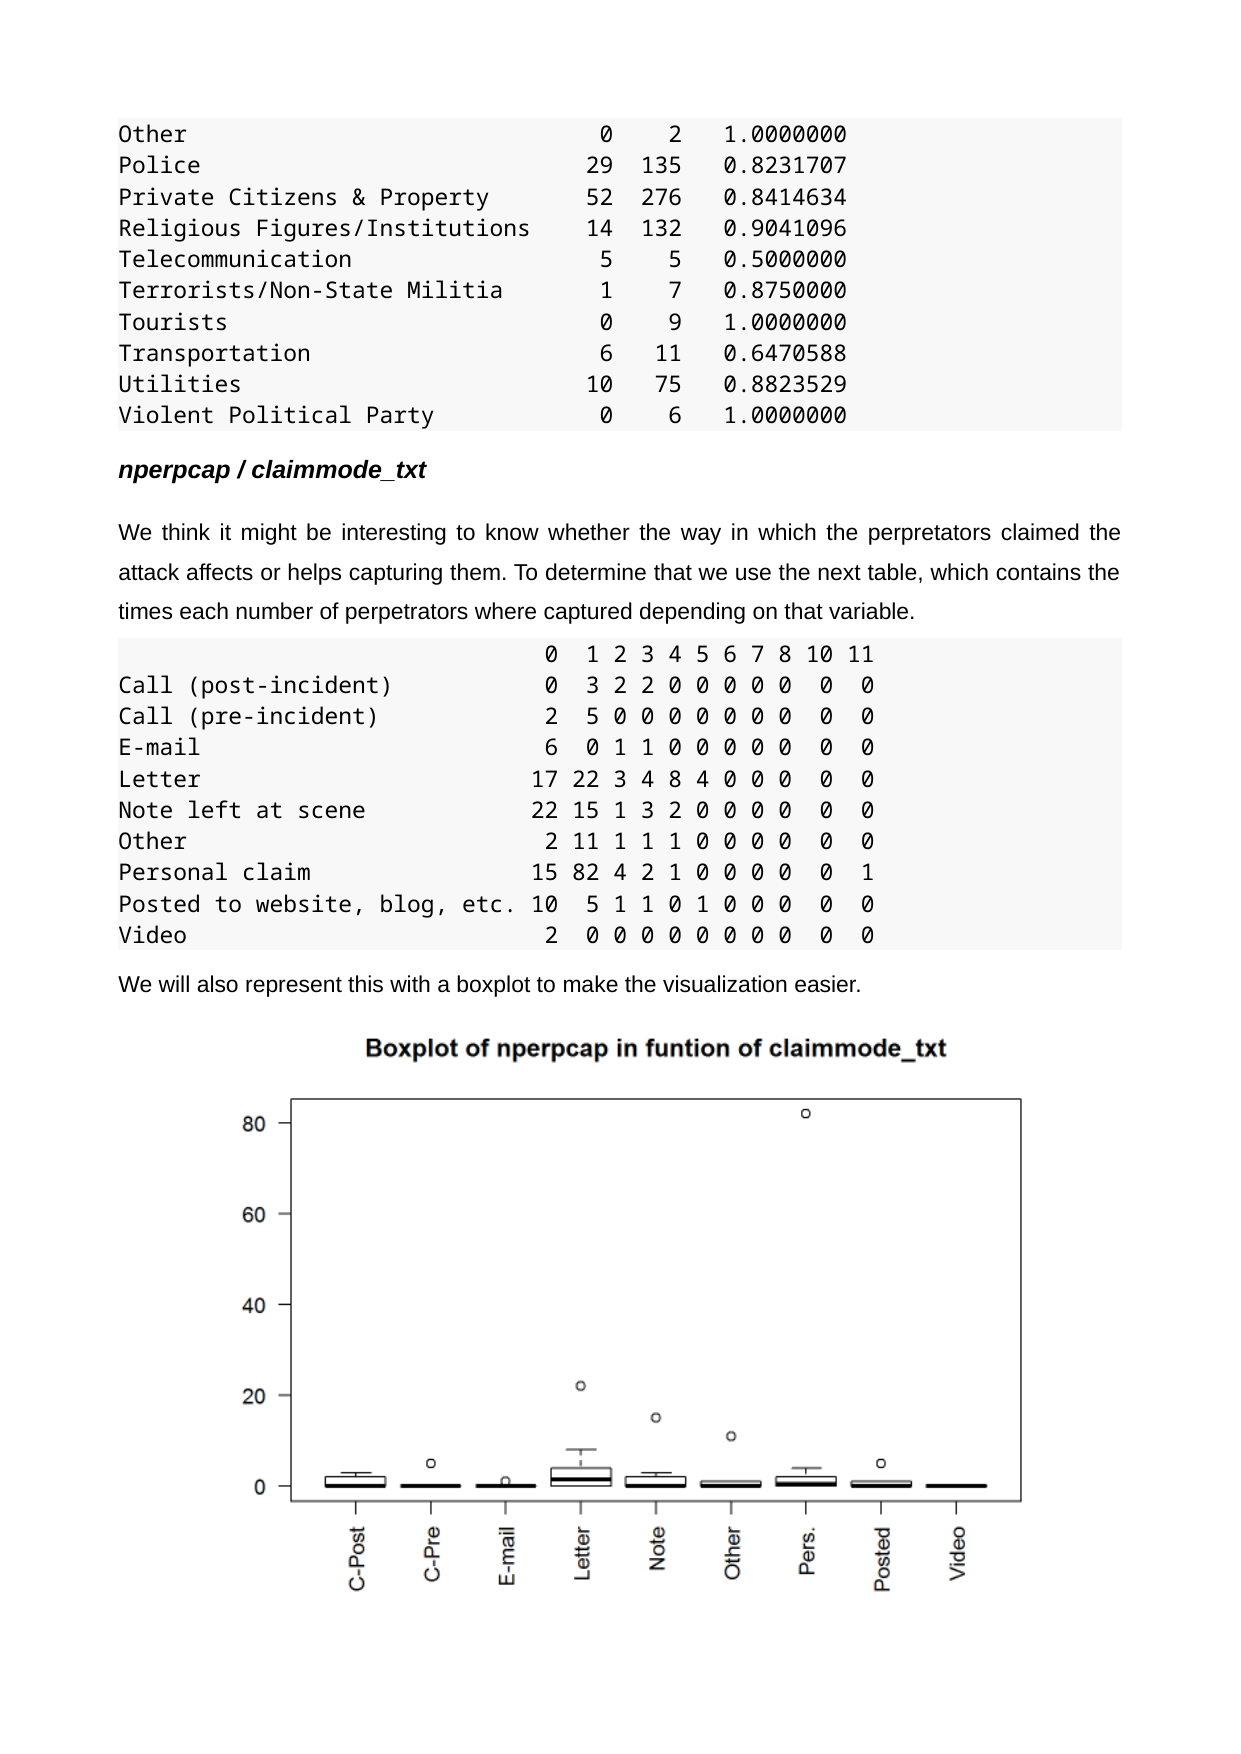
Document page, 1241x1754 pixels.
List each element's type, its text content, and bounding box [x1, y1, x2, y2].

text We will also represent this with a boxplot to make the visualization easier. [118, 971, 1122, 997]
text Other 0 2 1.0000000 Police 29 135 0.8231707 Private Citizens & Property 52 276 0.8414634 Religious Figures/Institutions 14 132 0.9041096 Telecommunication 5 5 0.5000000 Terrorists/Non-State Militia 1 7 0.8750000 Tourists 0 9 1.0000000 Transportation 6 11 0.6470588 Utilities 10 75 0.8823529 Violent Political Party 0 6 1.0000000 [118, 118, 1122, 431]
text We think it might be interesting to know whether the way in which the perpretators claimed the attack affects or helps capturing them. To determine that we use the next table, which contains the times each number of perpetrators where captured depending on that variable. [118, 519, 1122, 624]
text 0 1 2 3 4 5 6 7 8 10 11 Call (post-incident) 0 3 2 2 0 0 0 0 0 0 0 Call (pre-incident) 2 5 0 0 0 0 0 0 0 0 0 E-mail 6 0 1 1 0 0 0 0 0 0 0 Letter 17 22 3 4 8 4 0 0 0 0 0 Note left at scene 22 15 1 3 2 0 0 0 0 0 0 Other 2 11 1 1 1 0 0 0 0 0 0 Personal claim 15 82 4 2 1 0 0 0 0 0 1 Posted to website, blog, etc. 10 5 1 1 0 1 0 0 0 0 0 Video 2 0 0 0 0 0 0 0 0 0 0 [118, 638, 1122, 950]
table_header [119, 1011, 1122, 1617]
subtitle nperpcap / claimmode_txt [118, 455, 1122, 484]
